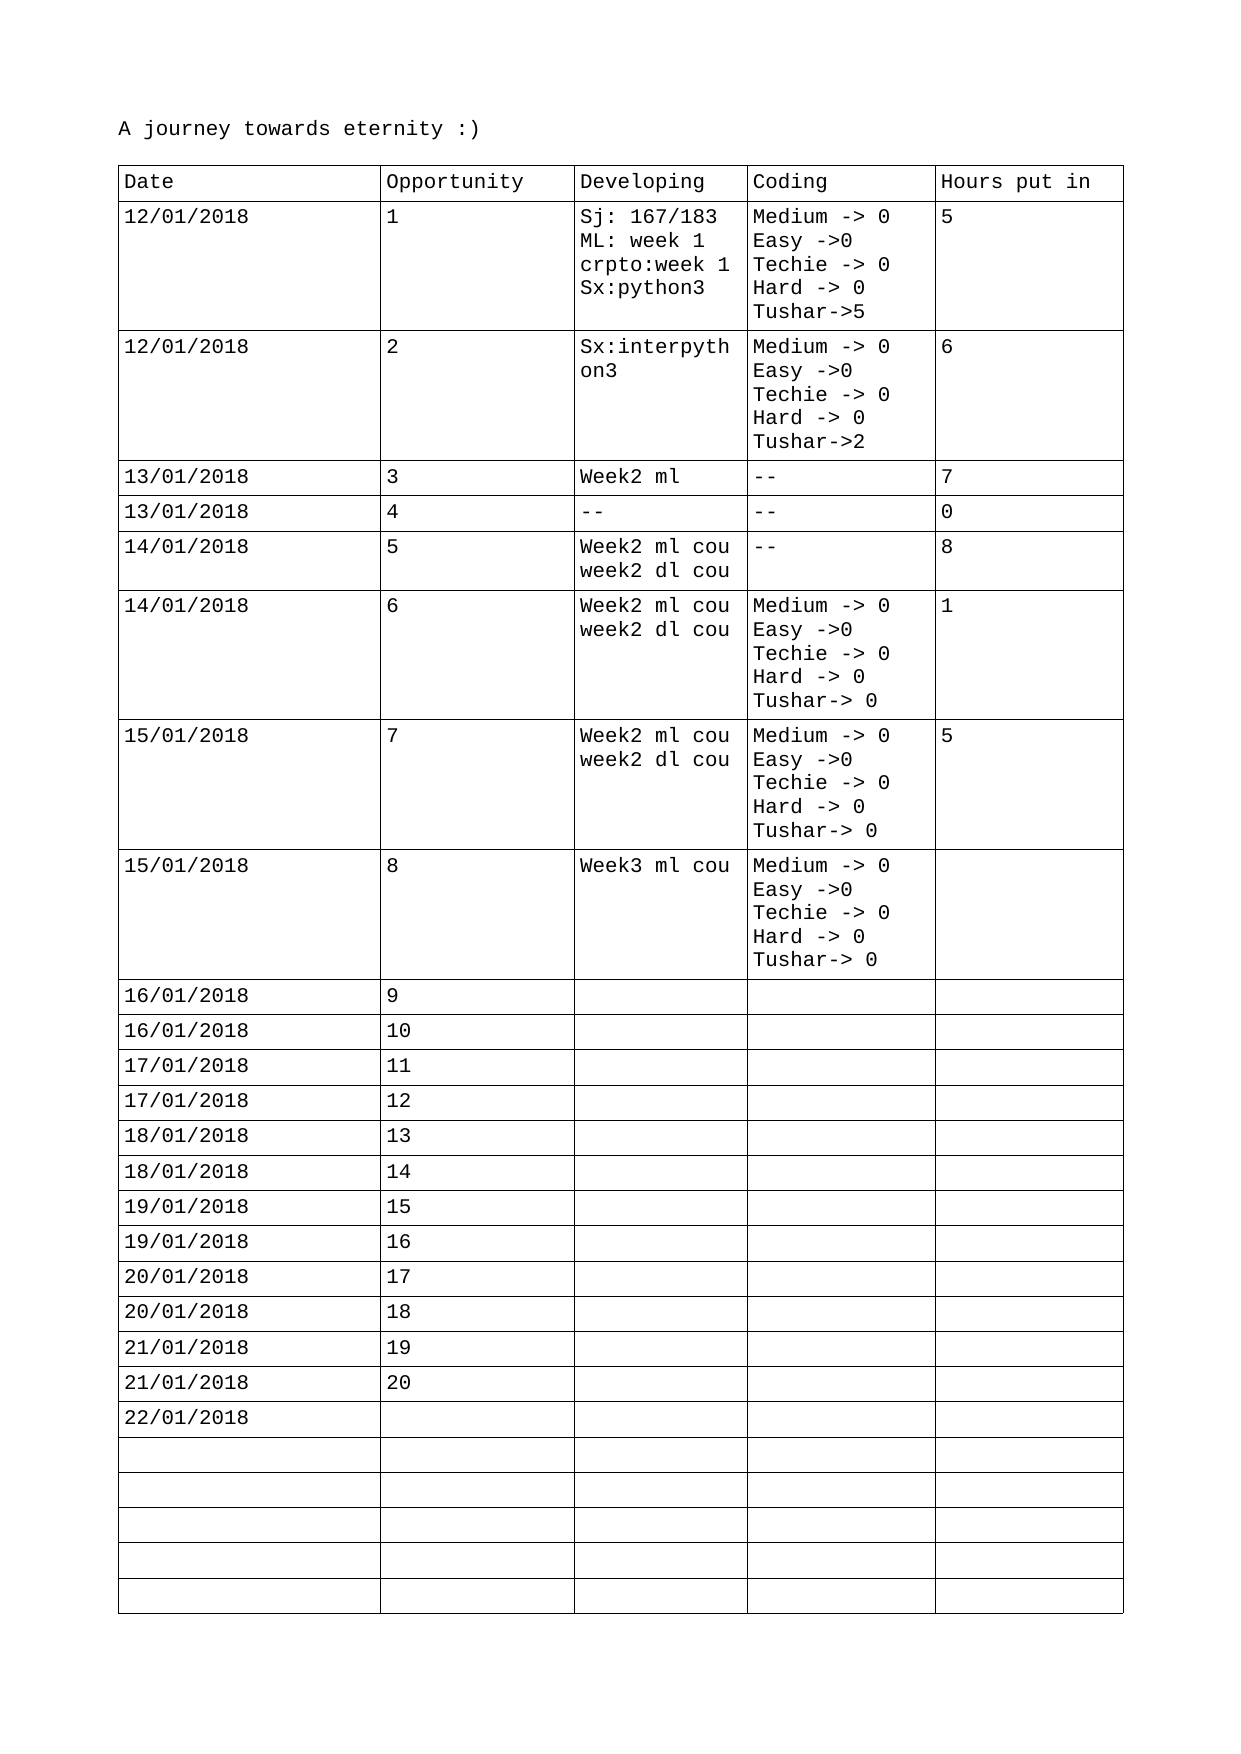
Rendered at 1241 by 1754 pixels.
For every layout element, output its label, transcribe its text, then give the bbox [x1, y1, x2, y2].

table_cell [575, 1297, 747, 1331]
table_cell [748, 1367, 935, 1401]
table_cell 12/01/2018 [119, 202, 380, 330]
table_cell [575, 1473, 747, 1507]
table_cell 15 [381, 1191, 574, 1225]
text A journey towards eternity :) [118, 118, 1122, 142]
table_cell Medium -> 0 Easy ->0 Techie -> 0 Hard -> 0 Tushar->2 [748, 331, 935, 460]
table_cell Medium -> 0 Easy ->0 Techie -> 0 Hard -> 0 Tushar-> 0 [748, 591, 935, 719]
table_cell 2 [381, 331, 574, 460]
table_cell 0 [936, 496, 1123, 531]
table_header Date [119, 166, 380, 201]
table_cell [575, 1086, 747, 1120]
table_cell Sj: 167/183 ML: week 1 crpto:week 1 Sx:python3 [575, 202, 747, 330]
table_cell 22/01/2018 [119, 1402, 380, 1437]
table_cell [748, 980, 935, 1014]
table_cell 8 [381, 850, 574, 979]
table_header Developing [575, 166, 747, 201]
table_cell 20/01/2018 [119, 1262, 380, 1296]
table_cell [936, 1543, 1123, 1577]
table_cell 16 [381, 1226, 574, 1261]
table_cell 7 [936, 461, 1123, 495]
table_cell 9 [381, 980, 574, 1014]
table_cell [119, 1438, 380, 1472]
table_cell 16/01/2018 [119, 980, 380, 1014]
table_cell 18 [381, 1297, 574, 1331]
table_cell 14 [381, 1156, 574, 1190]
table_cell [748, 1473, 935, 1507]
table_cell 5 [936, 720, 1123, 849]
table_cell -- [575, 496, 747, 531]
table_cell 17 [381, 1262, 574, 1296]
table_cell [936, 1579, 1123, 1613]
table_cell [575, 1402, 747, 1437]
table_cell Medium -> 0 Easy ->0 Techie -> 0 Hard -> 0 Tushar-> 0 [748, 720, 935, 849]
table_cell 19 [381, 1332, 574, 1366]
table_cell Week2 ml [575, 461, 747, 495]
table_cell 13/01/2018 [119, 461, 380, 495]
table_cell 14/01/2018 [119, 532, 380, 589]
table_cell Medium -> 0 Easy ->0 Techie -> 0 Hard -> 0 Tushar-> 0 [748, 850, 935, 979]
table_cell [575, 1226, 747, 1261]
table_cell [936, 1191, 1123, 1225]
table_cell [936, 1473, 1123, 1507]
table_cell [748, 1262, 935, 1296]
table_cell 20 [381, 1367, 574, 1401]
table_cell 21/01/2018 [119, 1367, 380, 1401]
table_cell [119, 1508, 380, 1542]
table_cell [575, 1156, 747, 1190]
table_cell Week2 ml cou week2 dl cou [575, 532, 747, 589]
table_cell [936, 1438, 1123, 1472]
table_header Hours put in [936, 166, 1123, 201]
table_cell 13 [381, 1121, 574, 1155]
table_cell [381, 1402, 574, 1437]
table_cell 8 [936, 532, 1123, 589]
table_cell [748, 1050, 935, 1084]
table_cell [381, 1508, 574, 1542]
table_cell [575, 1332, 747, 1366]
table_cell 5 [381, 532, 574, 589]
table_cell Sx:interpython3 [575, 331, 747, 460]
table_cell [575, 1579, 747, 1613]
table_cell [575, 1050, 747, 1084]
table_cell 17/01/2018 [119, 1086, 380, 1120]
table_cell [575, 1121, 747, 1155]
table_cell 18/01/2018 [119, 1156, 380, 1190]
table_cell 20/01/2018 [119, 1297, 380, 1331]
table_cell 19/01/2018 [119, 1226, 380, 1261]
table_cell [936, 1050, 1123, 1084]
table_cell [936, 1226, 1123, 1261]
table_cell [936, 1297, 1123, 1331]
table_cell [748, 1086, 935, 1120]
table_cell [748, 1121, 935, 1155]
table_cell 6 [936, 331, 1123, 460]
table_cell [119, 1473, 380, 1507]
table_cell 11 [381, 1050, 574, 1084]
table_cell Week2 ml cou week2 dl cou [575, 720, 747, 849]
table_cell Week2 ml cou week2 dl cou [575, 591, 747, 719]
table_cell [575, 980, 747, 1014]
table_cell [936, 850, 1123, 979]
table_cell [381, 1473, 574, 1507]
table_cell 4 [381, 496, 574, 531]
table_cell [575, 1438, 747, 1472]
table_cell 18/01/2018 [119, 1121, 380, 1155]
table_cell 6 [381, 591, 574, 719]
table_cell -- [748, 496, 935, 531]
table_cell 3 [381, 461, 574, 495]
table_cell [575, 1262, 747, 1296]
table_cell 12 [381, 1086, 574, 1120]
table_cell 19/01/2018 [119, 1191, 380, 1225]
table_cell 15/01/2018 [119, 850, 380, 979]
table_cell [381, 1438, 574, 1472]
table_cell [936, 1121, 1123, 1155]
table_cell Week3 ml cou [575, 850, 747, 979]
table_cell [381, 1543, 574, 1577]
table_cell -- [748, 461, 935, 495]
table_cell [119, 1579, 380, 1613]
table_cell 10 [381, 1015, 574, 1049]
table_header Coding [748, 166, 935, 201]
table_cell [936, 1156, 1123, 1190]
table_cell [575, 1191, 747, 1225]
table_cell 5 [936, 202, 1123, 330]
table_cell 1 [381, 202, 574, 330]
table_cell [575, 1015, 747, 1049]
table_cell [936, 1402, 1123, 1437]
table_cell [748, 1332, 935, 1366]
table_cell -- [748, 532, 935, 589]
table_cell 17/01/2018 [119, 1050, 380, 1084]
table_cell [936, 1015, 1123, 1049]
table_cell [748, 1579, 935, 1613]
table_cell 12/01/2018 [119, 331, 380, 460]
table_cell [381, 1579, 574, 1613]
table_cell [575, 1543, 747, 1577]
table_cell 1 [936, 591, 1123, 719]
table_cell [119, 1543, 380, 1577]
table_cell [936, 1332, 1123, 1366]
table_cell [748, 1226, 935, 1261]
table_cell [748, 1191, 935, 1225]
table_cell [936, 1262, 1123, 1296]
table_cell 16/01/2018 [119, 1015, 380, 1049]
table_cell [575, 1367, 747, 1401]
table_cell [748, 1543, 935, 1577]
table_cell [936, 1086, 1123, 1120]
table_cell [936, 980, 1123, 1014]
table_cell [748, 1015, 935, 1049]
table_cell [748, 1156, 935, 1190]
table_cell [936, 1508, 1123, 1542]
table_cell [748, 1508, 935, 1542]
table_cell 13/01/2018 [119, 496, 380, 531]
table_header Opportunity [381, 166, 574, 201]
table_cell 15/01/2018 [119, 720, 380, 849]
table_cell 21/01/2018 [119, 1332, 380, 1366]
table_cell [748, 1402, 935, 1437]
table_cell [748, 1297, 935, 1331]
table_cell 14/01/2018 [119, 591, 380, 719]
table_cell Medium -> 0 Easy ->0 Techie -> 0 Hard -> 0 Tushar->5 [748, 202, 935, 330]
table_cell [936, 1367, 1123, 1401]
table_cell [575, 1508, 747, 1542]
table_cell 7 [381, 720, 574, 849]
table_cell [748, 1438, 935, 1472]
